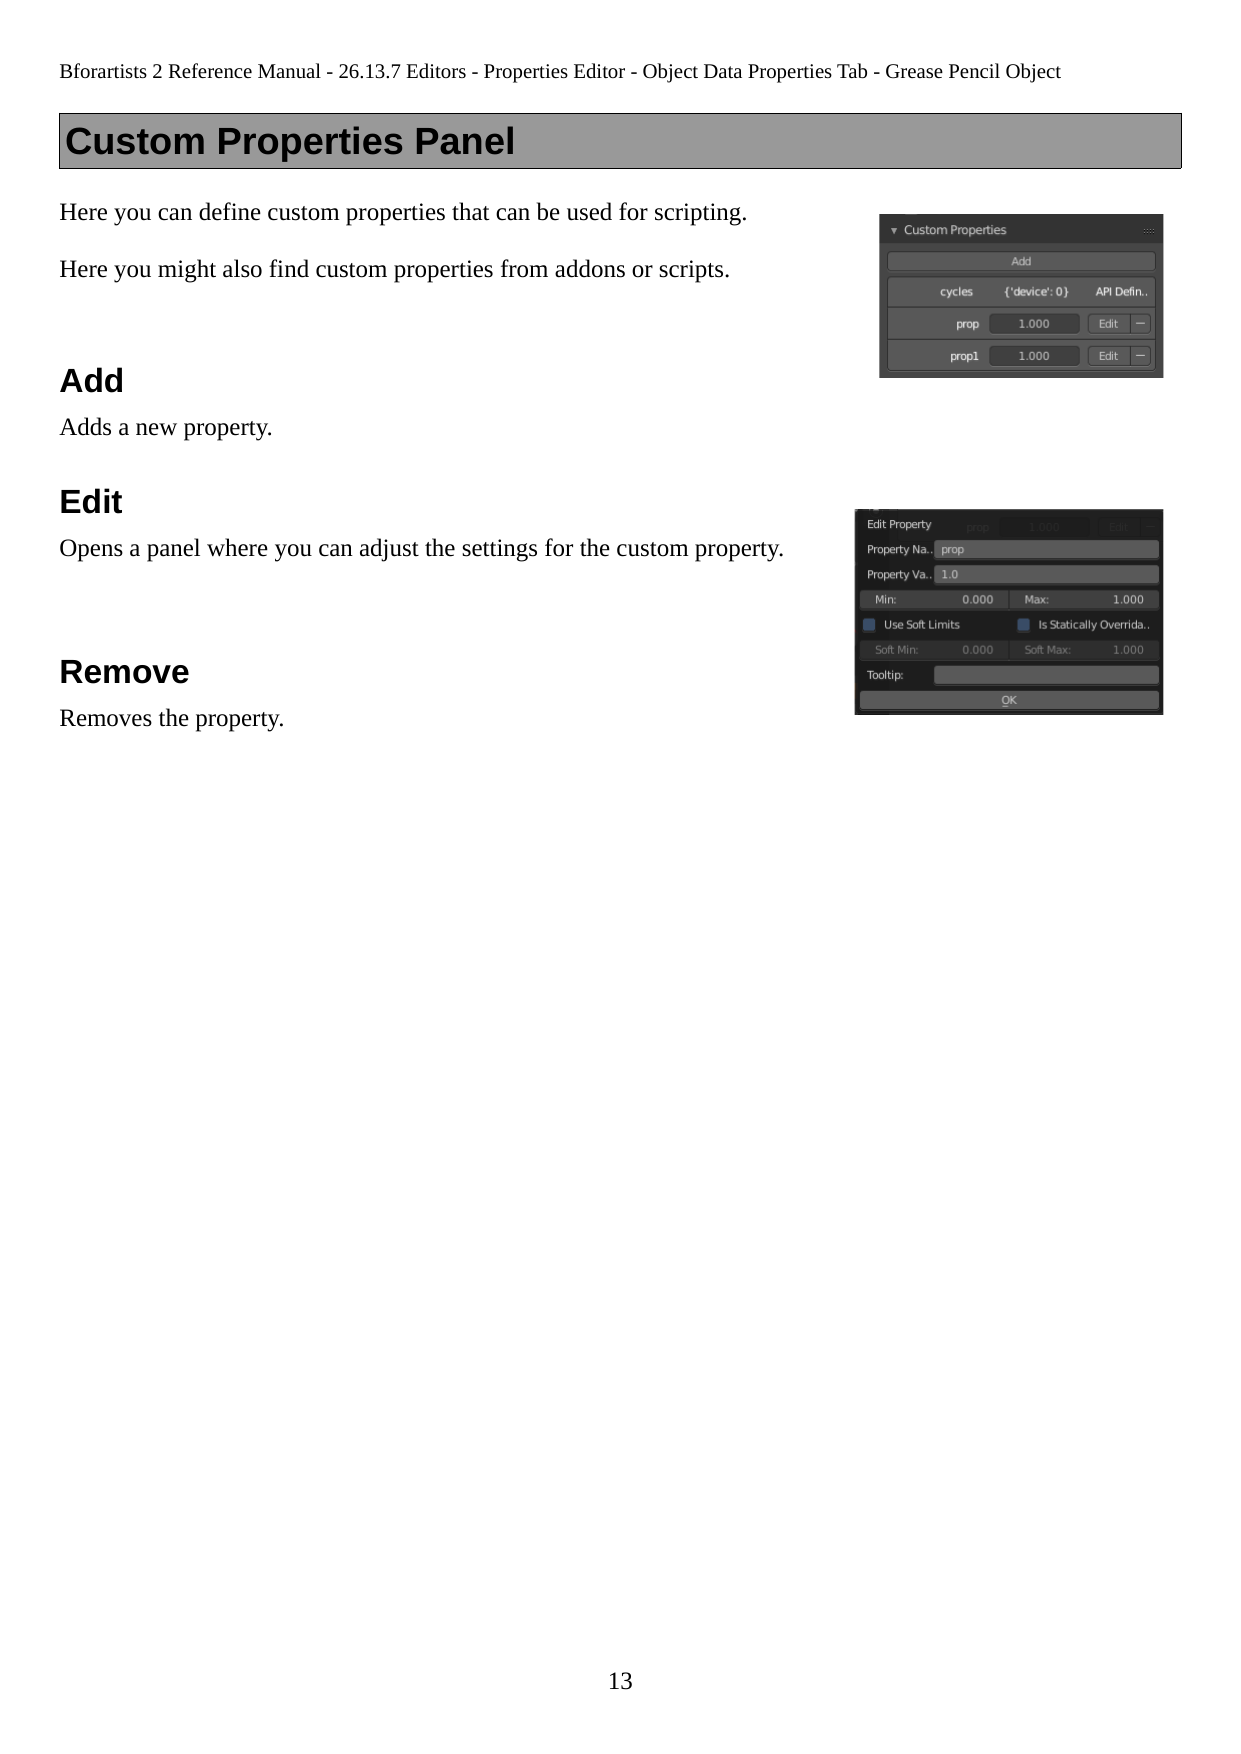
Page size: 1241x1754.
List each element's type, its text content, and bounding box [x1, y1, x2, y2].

picture [854, 509, 1164, 715]
picture [879, 214, 1164, 378]
subtitle Add [59, 361, 1181, 400]
text Removes the property. [59, 703, 1181, 732]
text Here you might also find custom properties from addons or scripts. [59, 254, 879, 283]
text Adds a new property. [59, 412, 1181, 441]
subtitle Remove [59, 652, 854, 691]
text Here you can define custom properties that can be used for scripting. [59, 197, 1181, 225]
subtitle Edit [59, 482, 1181, 521]
subtitle [1164, 652, 1181, 691]
text Opens a panel where you can adjust the settings for the custom property. [59, 533, 854, 562]
table_header Custom Properties Panel [60, 114, 1181, 168]
